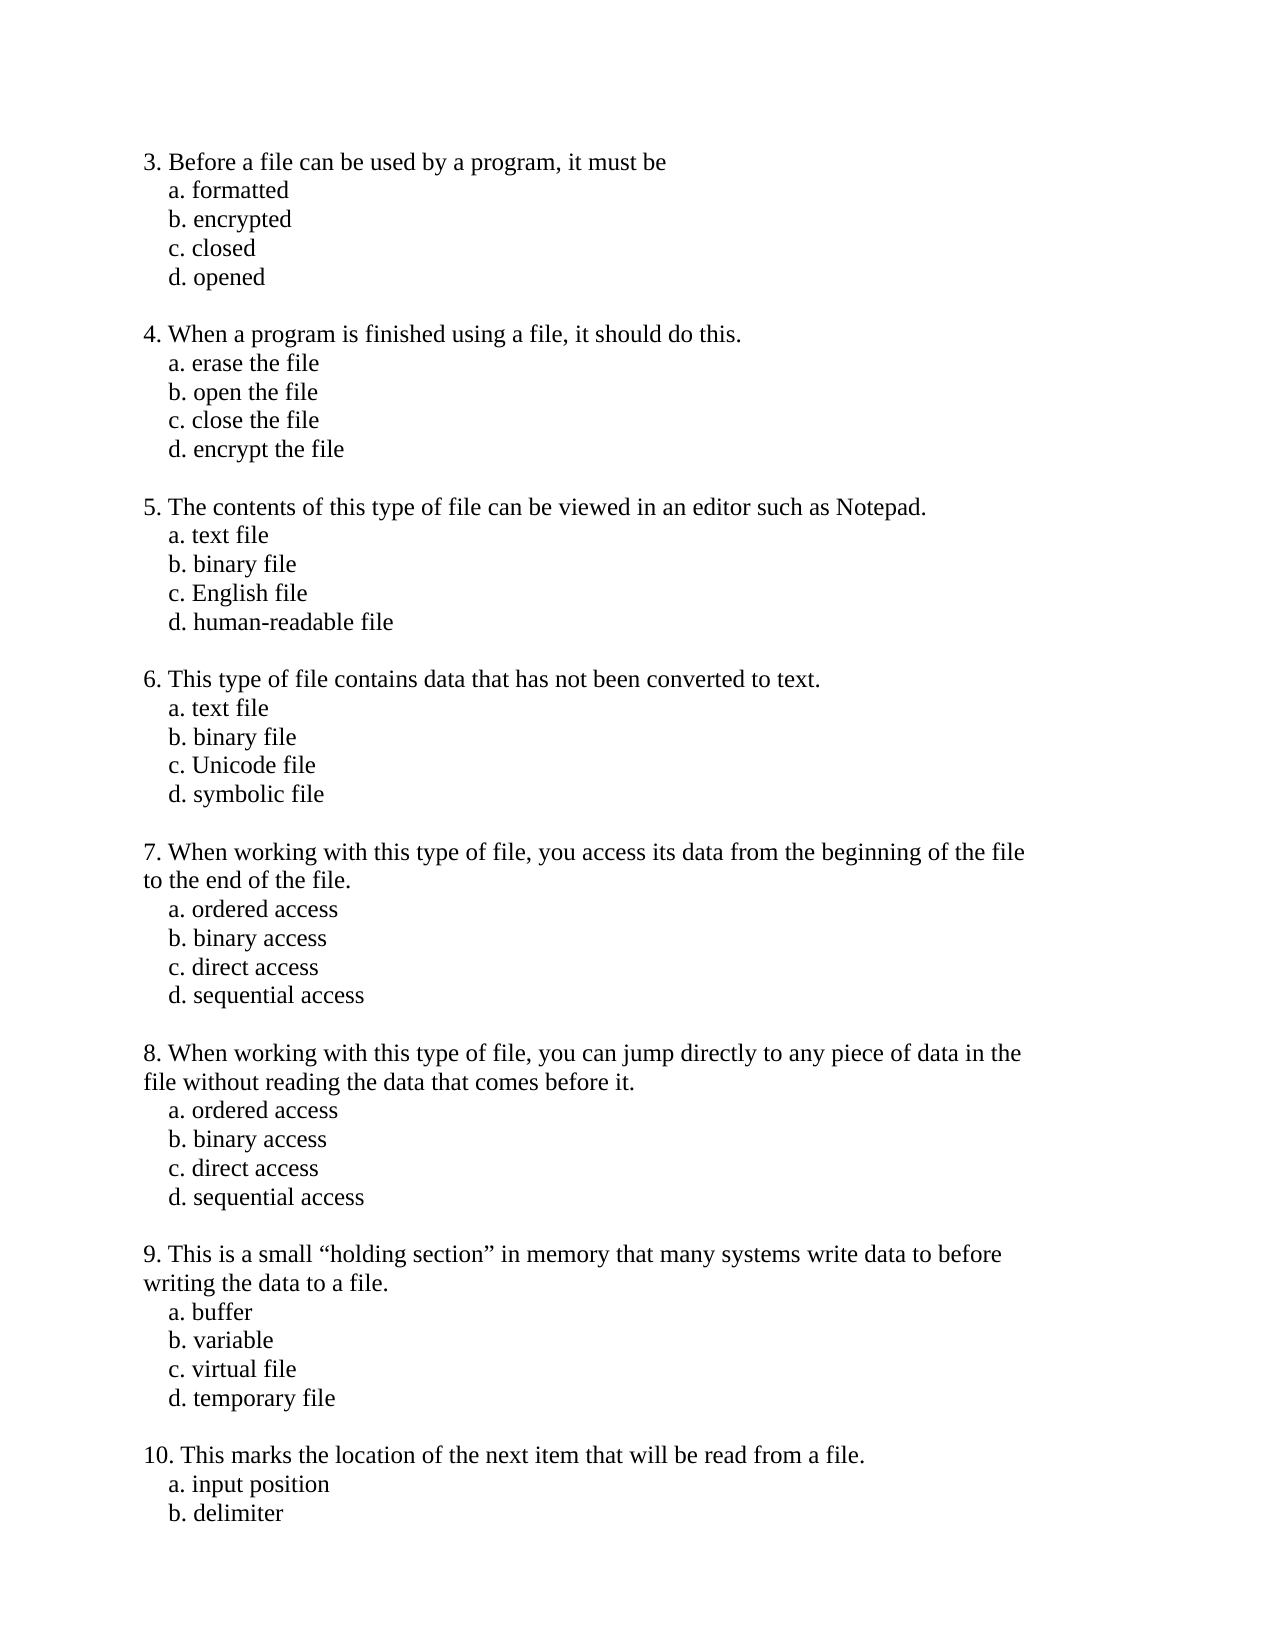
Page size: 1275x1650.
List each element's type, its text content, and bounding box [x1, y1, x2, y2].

text file without reading the data that comes before it. [118, 1067, 1157, 1096]
text c. direct access [118, 952, 1157, 981]
text b. binary access [118, 923, 1157, 952]
text b. open the file [118, 377, 1157, 406]
text c. Unicode file [118, 751, 1157, 779]
text d. sequential access [118, 1182, 1157, 1211]
text c. English file [118, 578, 1157, 607]
text 6. This type of file contains data that has not been converted to text. [118, 664, 1157, 693]
text 4. When a program is finished using a file, it should do this. [118, 319, 1157, 348]
text d. symbolic file [118, 779, 1157, 808]
text a. text file [118, 693, 1157, 722]
text a. buffer [118, 1297, 1157, 1326]
text b. binary file [118, 722, 1157, 751]
text to the end of the file. [118, 866, 1157, 894]
text a. input position [118, 1469, 1157, 1498]
text d. human-readable file [118, 607, 1157, 636]
text d. temporary file [118, 1383, 1157, 1412]
text b. variable [118, 1326, 1157, 1354]
text b. binary access [118, 1124, 1157, 1153]
text 10. This marks the location of the next item that will be read from a file. [118, 1441, 1157, 1469]
text a. ordered access [118, 1096, 1157, 1124]
text d. encrypt the file [118, 434, 1157, 463]
text c. virtual file [118, 1354, 1157, 1383]
text c. direct access [118, 1153, 1157, 1182]
text writing the data to a file. [118, 1268, 1157, 1297]
text 3. Before a file can be used by a program, it must be [118, 147, 1157, 176]
text a. text file [118, 521, 1157, 549]
text d. opened [118, 262, 1157, 291]
text 9. This is a small “holding section” in memory that many systems write data to before [118, 1239, 1157, 1268]
text c. closed [118, 233, 1157, 262]
text a. erase the file [118, 348, 1157, 377]
text b. delimiter [118, 1498, 1157, 1527]
text a. ordered access [118, 894, 1157, 923]
text 7. When working with this type of file, you access its data from the beginning of the file [118, 837, 1157, 866]
text d. sequential access [118, 981, 1157, 1009]
text a. formatted [118, 176, 1157, 204]
text b. binary file [118, 549, 1157, 578]
text c. close the file [118, 406, 1157, 434]
text 8. When working with this type of file, you can jump directly to any piece of data in the [118, 1038, 1157, 1067]
text 5. The contents of this type of file can be viewed in an editor such as Notepad. [118, 492, 1157, 521]
text b. encrypted [118, 204, 1157, 233]
